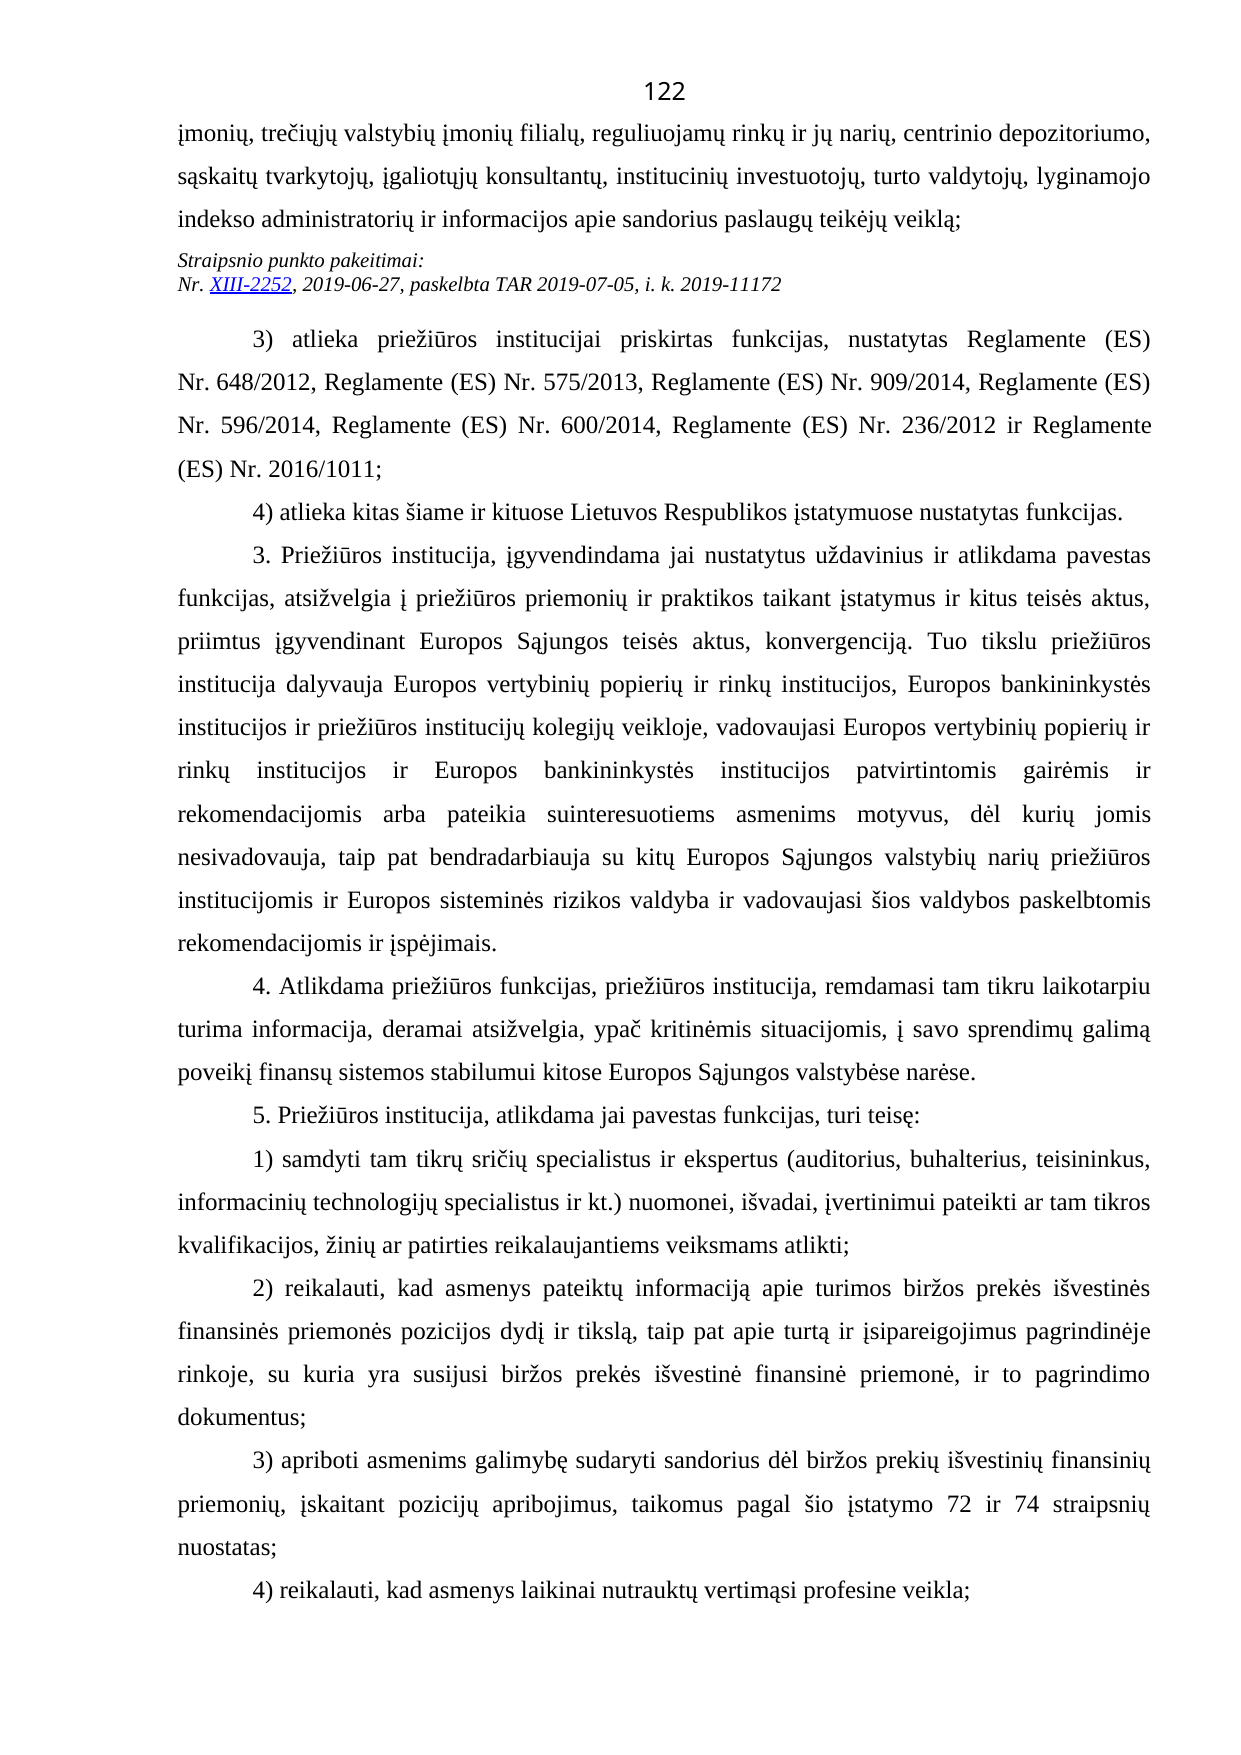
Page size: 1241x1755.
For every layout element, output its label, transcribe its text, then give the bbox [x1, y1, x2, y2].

text įmonių, trečiųjų valstybių įmonių filialų, reguliuojamų rinkų ir jų narių, centrinio depozitoriumo, sąskaitų tvarkytojų, įgaliotųjų konsultantų, institucinių investuotojų, turto valdytojų, lyginamojo indekso administratorių ir informacijos apie sandorius paslaugų teikėjų veiklą; [177, 118, 1152, 233]
text 4. Atlikdama priežiūros funkcijas, priežiūros institucija, remdamasi tam tikru laikotarpiu turima informacija, deramai atsižvelgia, ypač kritinėmis situacijomis, į savo sprendimų galimą poveikį finansų sistemos stabilumui kitose Europos Sąjungos valstybėse narėse. [177, 971, 1152, 1086]
text 3) atlieka priežiūros institucijai priskirtas funkcijas, nustatytas Reglamente (ES) Nr. 648/2012, Reglamente (ES) Nr. 575/2013, Reglamente (ES) Nr. 909/2014, Reglamente (ES) Nr. 596/2014, Reglamente (ES) Nr. 600/2014, Reglamente (ES) Nr. 236/2012 ir Reglamente (ES) Nr. 2016/1011; [177, 324, 1152, 482]
text Nr. XIII-2252, 2019-06-27, paskelbta TAR 2019-07-05, i. k. 2019-11172 [177, 272, 1152, 296]
text Straipsnio punkto pakeitimai: [177, 247, 1152, 272]
text 2) reikalauti, kad asmenys pateiktų informaciją apie turimos biržos prekės išvestinės finansinės priemonės pozicijos dydį ir tikslą, taip pat apie turtą ir įsipareigojimus pagrindinėje rinkoje, su kuria yra susijusi biržos prekės išvestinė finansinė priemonė, ir to pagrindimo dokumentus; [177, 1273, 1152, 1431]
text 4) reikalauti, kad asmenys laikinai nutrauktų vertimąsi profesine veikla; [177, 1575, 1152, 1604]
text 1) samdyti tam tikrų sričių specialistus ir ekspertus (auditorius, buhalterius, teisininkus, informacinių technologijų specialistus ir kt.) nuomonei, išvadai, įvertinimui pateikti ar tam tikros kvalifikacijos, žinių ar patirties reikalaujantiems veiksmams atlikti; [177, 1144, 1152, 1259]
text 5. Priežiūros institucija, atlikdama jai pavestas funkcijas, turi teisę: [177, 1101, 1152, 1129]
text 4) atlieka kitas šiame ir kituose Lietuvos Respublikos įstatymuose nustatytas funkcijas. [177, 497, 1152, 526]
text 3) apriboti asmenims galimybę sudaryti sandorius dėl biržos prekių išvestinių finansinių priemonių, įskaitant pozicijų apribojimus, taikomus pagal šio įstatymo 72 ir 74 straipsnių nuostatas; [177, 1446, 1152, 1561]
text 3. Priežiūros institucija, įgyvendindama jai nustatytus uždavinius ir atlikdama pavestas funkcijas, atsižvelgia į priežiūros priemonių ir praktikos taikant įstatymus ir kitus teisės aktus, priimtus įgyvendinant Europos Sąjungos teisės aktus, konvergenciją. Tuo tikslu priežiūros institucija dalyvauja Europos vertybinių popierių ir rinkų institucijos, Europos bankininkystės institucijos ir priežiūros institucijų kolegijų veikloje, vadovaujasi Europos vertybinių popierių ir rinkų institucijos ir Europos bankininkystės institucijos patvirtintomis gairėmis ir rekomendacijomis arba pateikia suinteresuotiems asmenims motyvus, dėl kurių jomis nesivadovauja, taip pat bendradarbiauja su kitų Europos Sąjungos valstybių narių priežiūros institucijomis ir Europos sisteminės rizikos valdyba ir vadovaujasi šios valdybos paskelbtomis rekomendacijomis ir įspėjimais. [177, 540, 1152, 957]
